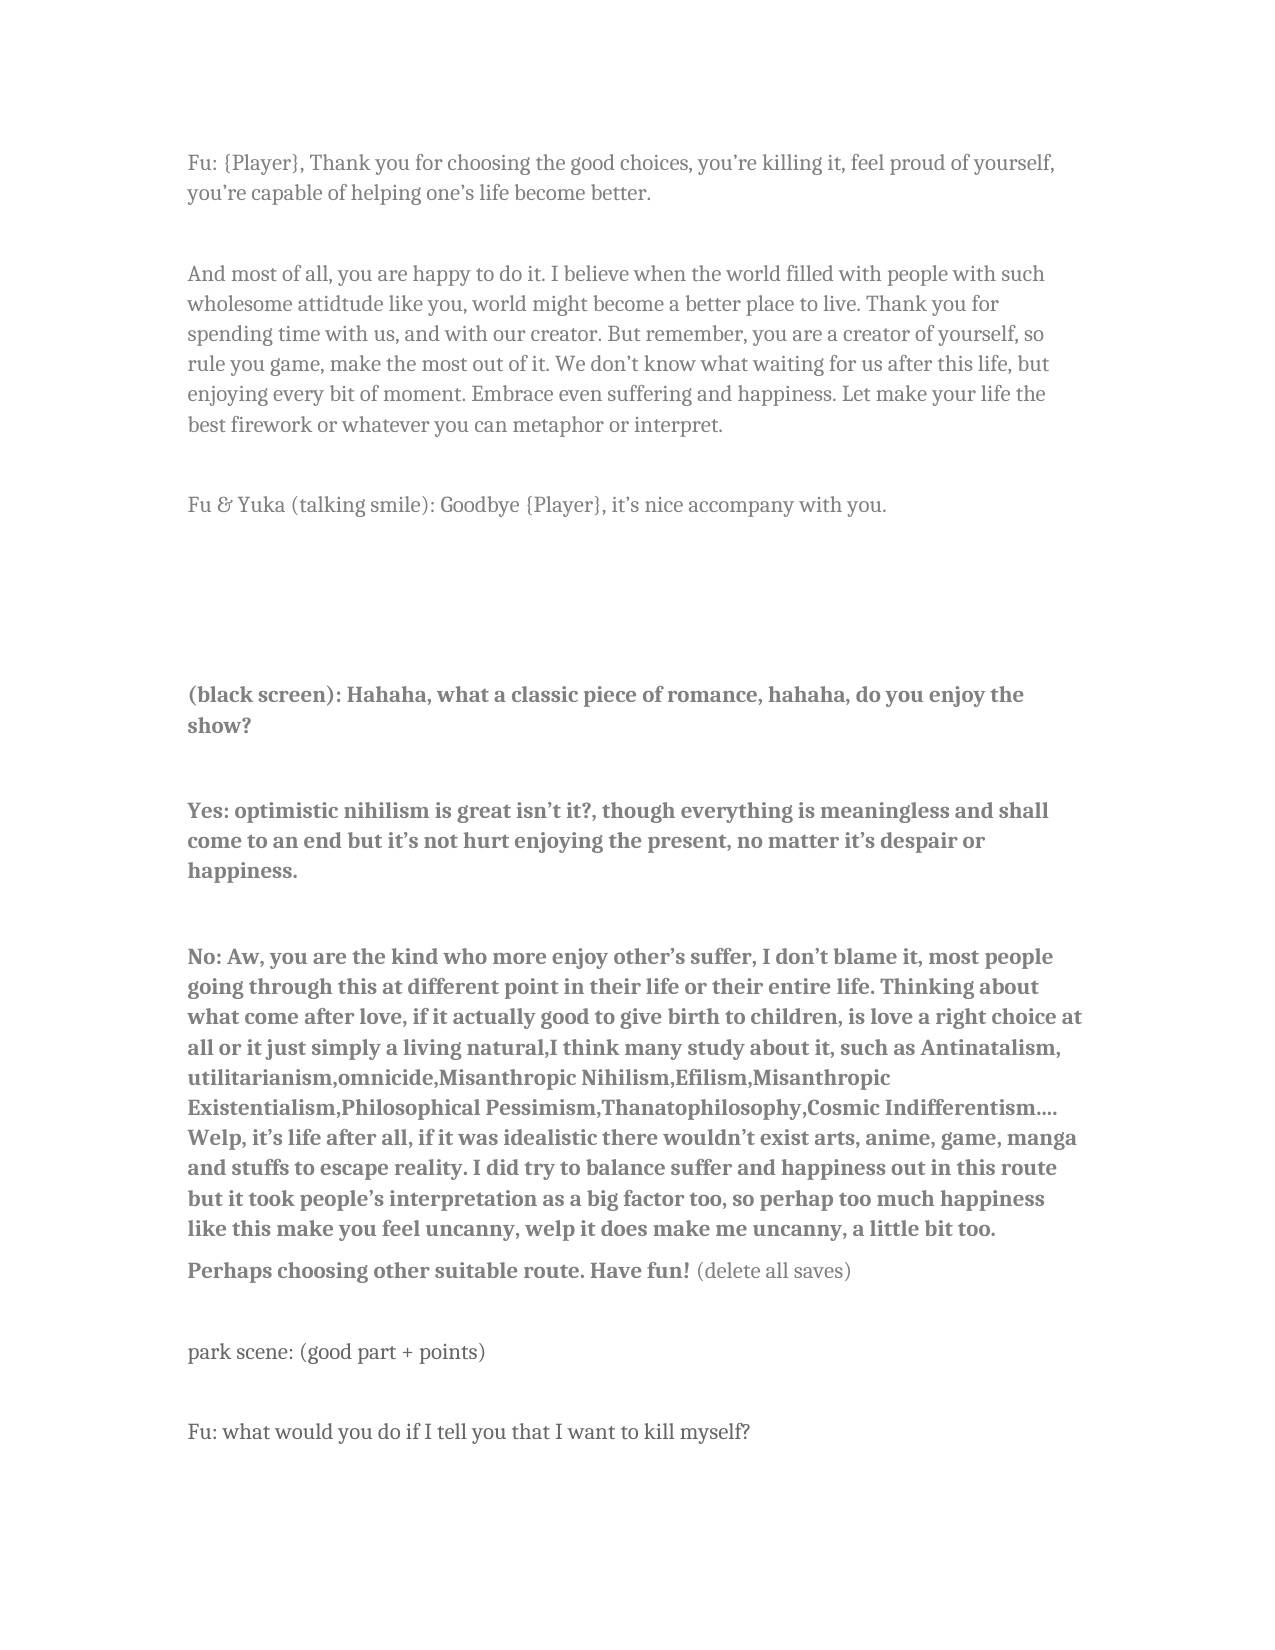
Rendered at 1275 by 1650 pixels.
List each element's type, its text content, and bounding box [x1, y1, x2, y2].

text (black screen): Hahaha, what a classic piece of romance, hahaha, do you enjoy the show? [187, 682, 1087, 739]
text Fu: what would you do if I tell you that I want to kill myself? [187, 1419, 1087, 1445]
text No: Aw, you are the kind who more enjoy other’s suffer, I don’t blame it, most people going through this at different point in their life or their entire life. Thinking about what come after love, if it actually good to give birth to children, is love a right choice at all or it just simply a living natural,I think many study about it, such as Antinatalism, utilitarianism,omnicide,Misanthropic Nihilism,Efilism,Misanthropic Existentialism,Philosophical Pessimism,Thanatophilosophy,Cosmic Indifferentism.... Welp, it’s life after all, if it was idealistic there wouldn’t exist arts, anime, game, manga and stuffs to escape reality. I did try to balance suffer and happiness out in this route but it took people’s interpretation as a big factor too, so perhap too much happiness like this make you feel uncanny, welp it does make me uncanny, a little bit too. [187, 944, 1087, 1242]
text Perhaps choosing other suitable route. Have fun! (delete all saves) [187, 1258, 1087, 1285]
text And most of all, you are happy to do it. I believe when the world filled with people with such wholesome attidtude like you, world might become a better place to live. Thank you for spending time with us, and with our creator. But remember, you are a creator of yourself, so rule you game, make the most out of it. We don’t know what waiting for us after this life, but enjoying every bit of moment. Embrace even suffering and happiness. Let make your life the best firework or whatever you can metaphor or interpret. [187, 260, 1087, 438]
text Yes: optimistic nihilism is great isn’t it?, though everything is meaningless and shall come to an end but it’s not hurt enjoying the present, no matter it’s despair or happiness. [187, 798, 1087, 885]
text Fu & Yuka (talking smile): Goodbye {Player}, it’s nice accompany with you. [187, 492, 1087, 518]
text park scene: (good part + points) [187, 1338, 1087, 1365]
text Fu: {Player}, Thank you for choosing the good choices, you’re killing it, feel proud of yourself, you’re capable of helping one’s life become better. [187, 150, 1087, 207]
